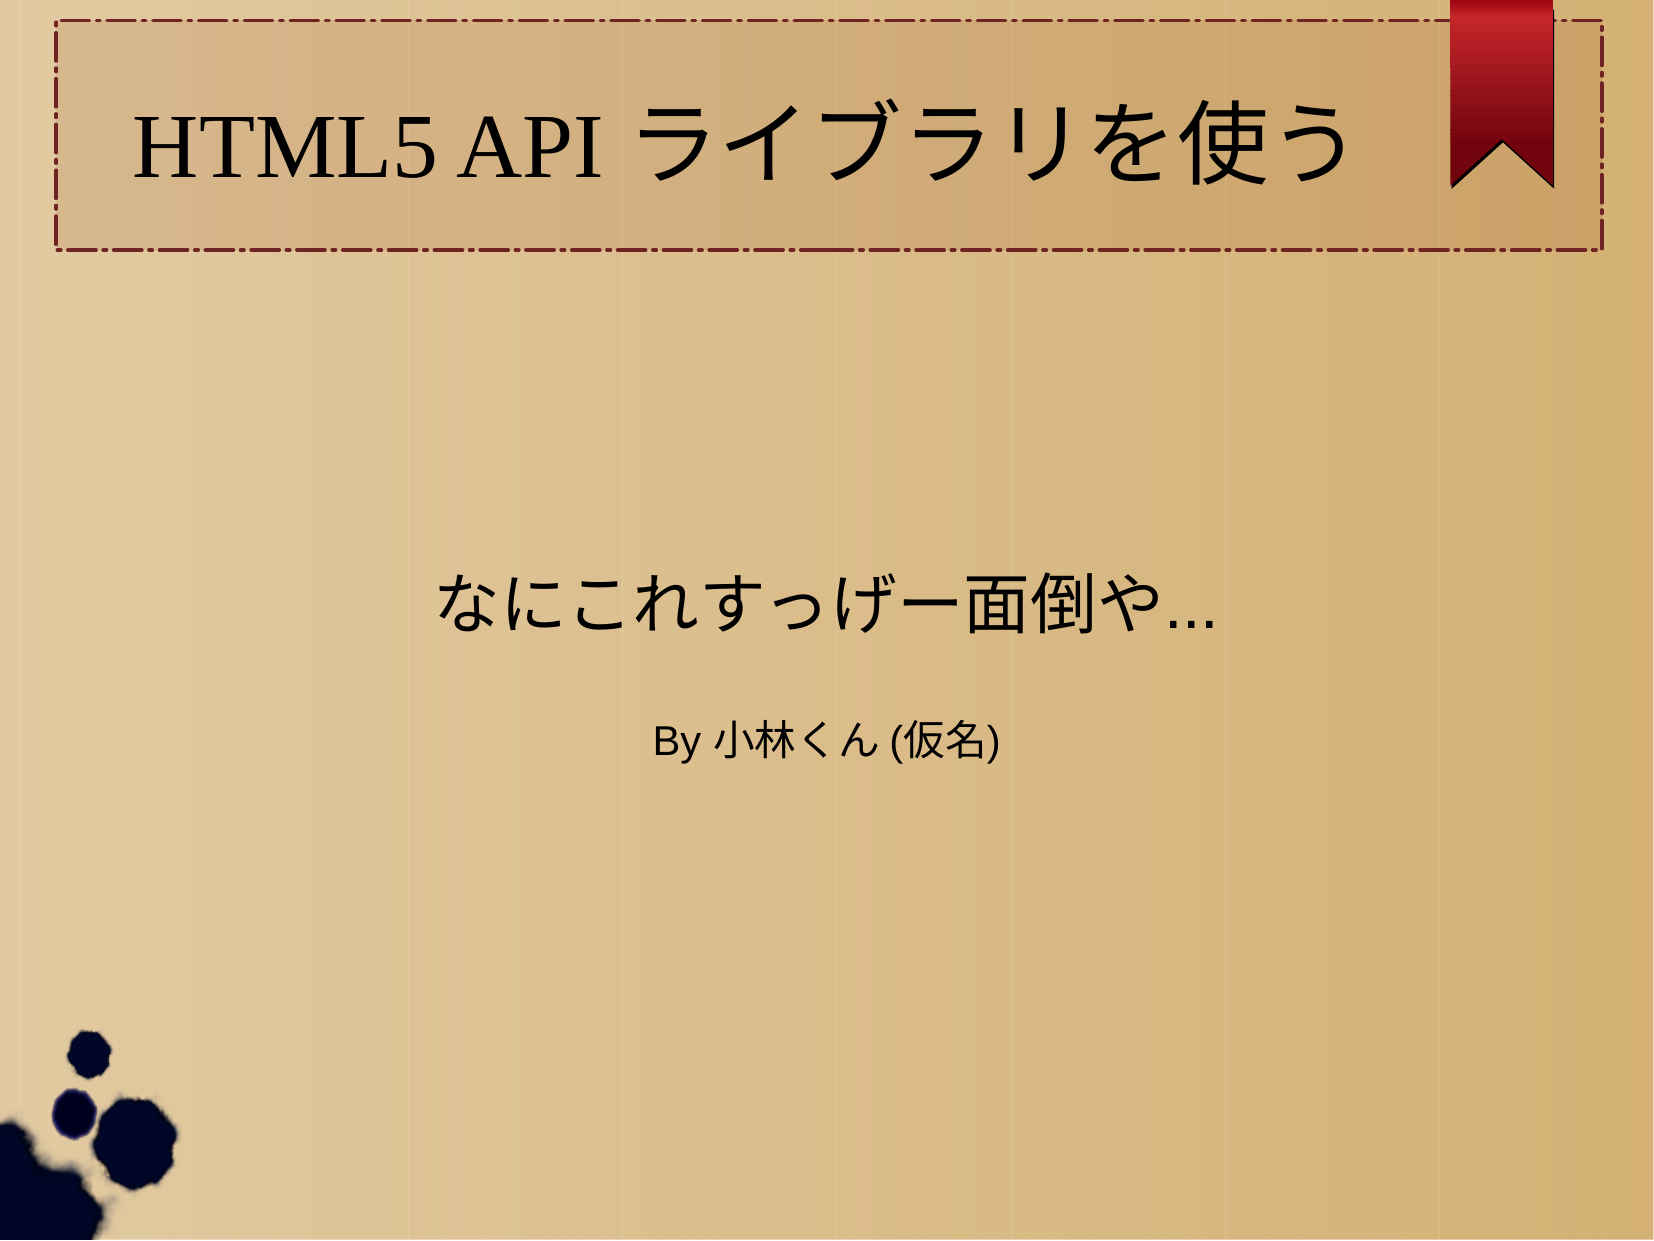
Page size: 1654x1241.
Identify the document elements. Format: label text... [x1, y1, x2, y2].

title HTML5 API ライブラリを使う [82, 47, 1412, 229]
subtitle なにこれすっげー面倒や... By 小林くん (仮名) [82, 299, 1571, 1019]
